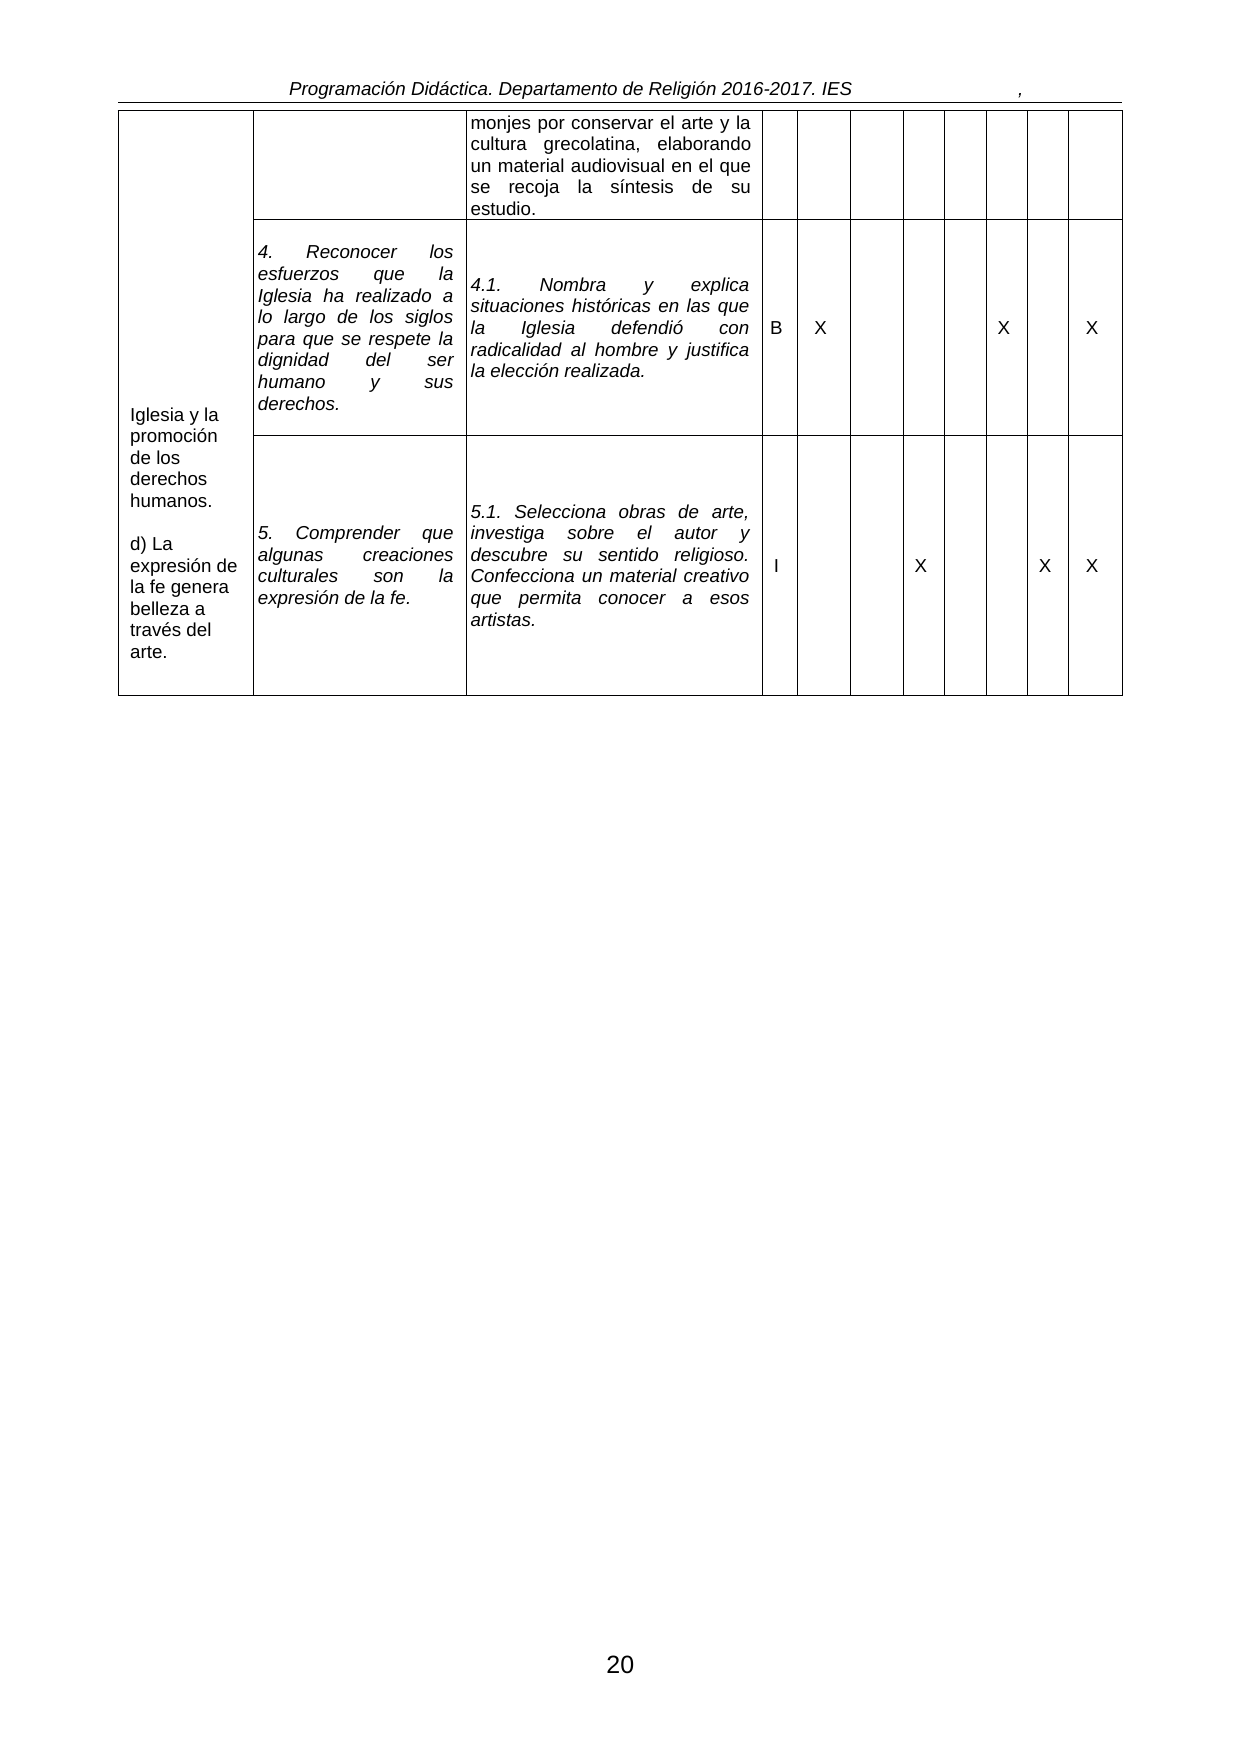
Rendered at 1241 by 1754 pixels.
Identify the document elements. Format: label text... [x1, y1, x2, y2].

table_cell B [763, 220, 797, 435]
table_cell X [904, 436, 944, 695]
table_cell X [987, 220, 1027, 435]
table_cell X [798, 220, 850, 435]
table_cell 5. Comprender que algunas creaciones culturales son la expresión de la fe. [254, 436, 466, 695]
table_cell Iglesia y la promoción de los derechos humanos. d) La expresión de la fe genera belleza a través del arte. [119, 111, 253, 695]
table_cell X [1069, 436, 1122, 695]
table_cell [987, 111, 1027, 219]
table_cell X [1028, 436, 1068, 695]
table_cell 5.1. Selecciona obras de arte, investiga sobre el autor y descubre su sentido religioso. Confecciona un material creativo que permita conocer a esos artistas. [467, 436, 762, 695]
table_cell [1028, 220, 1068, 435]
table_cell [851, 220, 903, 435]
table_cell X [1069, 220, 1122, 435]
table_cell [945, 436, 986, 695]
table_cell 4. Reconocer los esfuerzos que la Iglesia ha realizado a lo largo de los siglos para que se respete la dignidad del ser humano y sus derechos. [254, 220, 466, 435]
table_cell [798, 111, 850, 219]
table_cell [851, 111, 903, 219]
table_cell [798, 436, 850, 695]
table_cell [254, 111, 466, 219]
table_cell [1069, 111, 1122, 219]
table_cell [945, 111, 986, 219]
table_cell [945, 220, 986, 435]
table_cell [904, 111, 944, 219]
table_cell [763, 111, 797, 219]
table_cell [1028, 111, 1068, 219]
table_cell 4.1. Nombra y explica situaciones históricas en las que la Iglesia defendió con radicalidad al hombre y justifica la elección realizada. [467, 220, 762, 435]
table_cell [987, 436, 1027, 695]
table_cell [904, 220, 944, 435]
table_cell monjes por conservar el arte y la cultura grecolatina, elaborando un material audiovisual en el que se recoja la síntesis de su estudio. [467, 111, 762, 219]
table_cell I [763, 436, 797, 695]
table_cell [851, 436, 903, 695]
